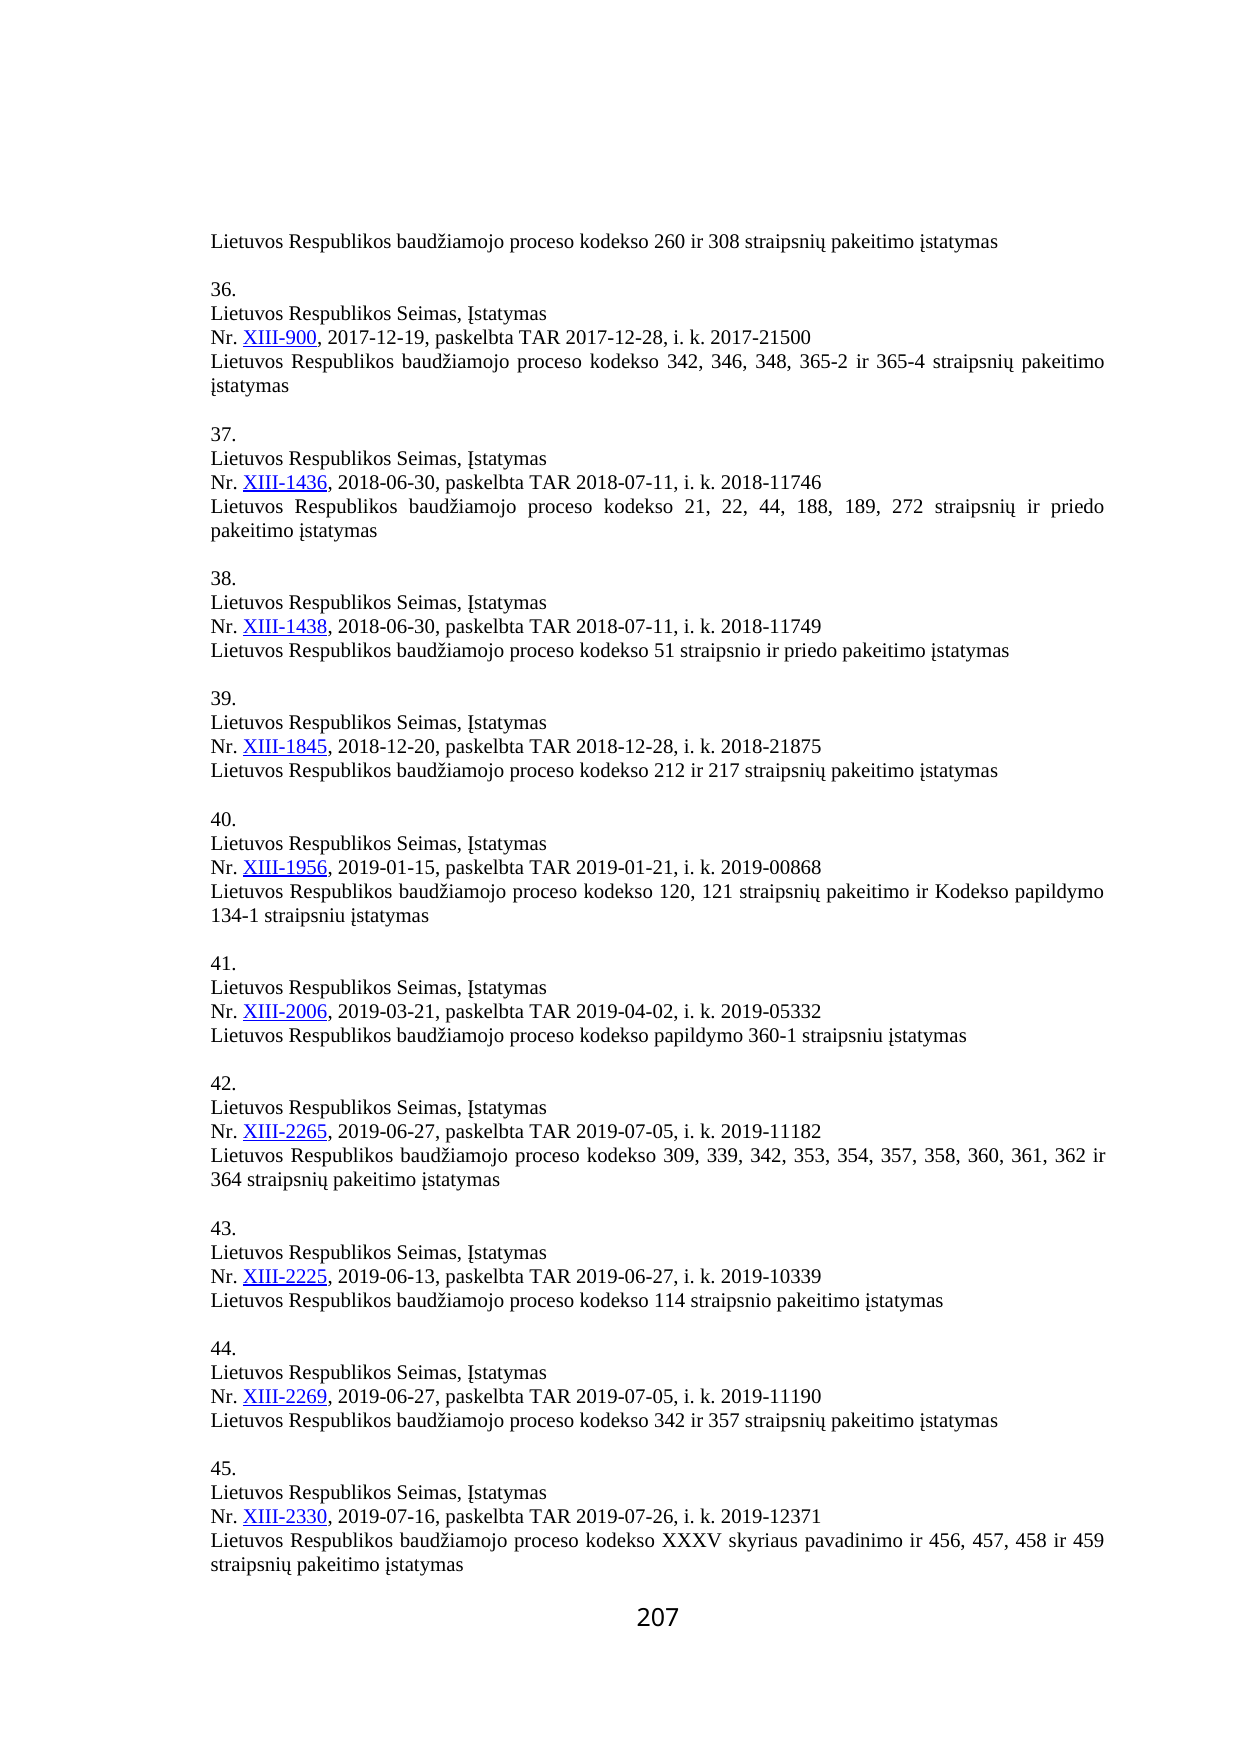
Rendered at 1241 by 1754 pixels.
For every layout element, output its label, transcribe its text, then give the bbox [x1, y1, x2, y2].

text Lietuvos Respublikos baudžiamojo proceso kodekso 51 straipsnio ir priedo pakeitimo įstatymas [210, 638, 1105, 662]
text 39. [210, 686, 1105, 710]
text Lietuvos Respublikos baudžiamojo proceso kodekso 309, 339, 342, 353, 354, 357, 358, 360, 361, 362 ir 364 straipsnių pakeitimo įstatymas [210, 1143, 1105, 1191]
text Nr. XIII-1845, 2018-12-20, paskelbta TAR 2018-12-28, i. k. 2018-21875 [210, 734, 1105, 758]
text Lietuvos Respublikos baudžiamojo proceso kodekso 260 ir 308 straipsnių pakeitimo įstatymas [210, 229, 1105, 253]
text 40. [210, 806, 1105, 831]
text Lietuvos Respublikos baudžiamojo proceso kodekso 342 ir 357 straipsnių pakeitimo įstatymas [210, 1408, 1105, 1432]
text Lietuvos Respublikos baudžiamojo proceso kodekso 114 straipsnio pakeitimo įstatymas [210, 1288, 1105, 1312]
text Lietuvos Respublikos baudžiamojo proceso kodekso 21, 22, 44, 188, 189, 272 straipsnių ir priedo pakeitimo įstatymas [210, 494, 1105, 542]
text Nr. XIII-2330, 2019-07-16, paskelbta TAR 2019-07-26, i. k. 2019-12371 [210, 1504, 1105, 1528]
text Nr. XIII-1438, 2018-06-30, paskelbta TAR 2018-07-11, i. k. 2018-11749 [210, 614, 1105, 638]
text Nr. XIII-2265, 2019-06-27, paskelbta TAR 2019-07-05, i. k. 2019-11182 [210, 1119, 1105, 1143]
text Lietuvos Respublikos Seimas, Įstatymas [210, 831, 1105, 854]
text Lietuvos Respublikos Seimas, Įstatymas [210, 1239, 1105, 1264]
text 44. [210, 1336, 1105, 1360]
text Lietuvos Respublikos baudžiamojo proceso kodekso 212 ir 217 straipsnių pakeitimo įstatymas [210, 758, 1105, 782]
text 38. [210, 566, 1105, 590]
text Lietuvos Respublikos Seimas, Įstatymas [210, 975, 1105, 999]
text Nr. XIII-2269, 2019-06-27, paskelbta TAR 2019-07-05, i. k. 2019-11190 [210, 1384, 1105, 1408]
text Lietuvos Respublikos Seimas, Įstatymas [210, 1095, 1105, 1119]
text 45. [210, 1456, 1105, 1480]
text Nr. XIII-1436, 2018-06-30, paskelbta TAR 2018-07-11, i. k. 2018-11746 [210, 469, 1105, 494]
text 36. [210, 277, 1105, 301]
text Lietuvos Respublikos Seimas, Įstatymas [210, 710, 1105, 734]
text Lietuvos Respublikos Seimas, Įstatymas [210, 1480, 1105, 1504]
text Lietuvos Respublikos baudžiamojo proceso kodekso papildymo 360-1 straipsniu įstatymas [210, 1023, 1105, 1047]
text Lietuvos Respublikos baudžiamojo proceso kodekso XXXV skyriaus pavadinimo ir 456, 457, 458 ir 459 straipsnių pakeitimo įstatymas [210, 1528, 1105, 1576]
text Nr. XIII-1956, 2019-01-15, paskelbta TAR 2019-01-21, i. k. 2019-00868 [210, 854, 1105, 879]
text Nr. XIII-2006, 2019-03-21, paskelbta TAR 2019-04-02, i. k. 2019-05332 [210, 999, 1105, 1023]
text Lietuvos Respublikos Seimas, Įstatymas [210, 590, 1105, 614]
text Lietuvos Respublikos Seimas, Įstatymas [210, 301, 1105, 325]
text Nr. XIII-2225, 2019-06-13, paskelbta TAR 2019-06-27, i. k. 2019-10339 [210, 1264, 1105, 1288]
text Lietuvos Respublikos baudžiamojo proceso kodekso 342, 346, 348, 365-2 ir 365-4 straipsnių pakeitimo įstatymas [210, 349, 1105, 397]
text 37. [210, 421, 1105, 446]
text Lietuvos Respublikos Seimas, Įstatymas [210, 446, 1105, 469]
text 43. [210, 1216, 1105, 1239]
text Nr. XIII-900, 2017-12-19, paskelbta TAR 2017-12-28, i. k. 2017-21500 [210, 325, 1105, 349]
text Lietuvos Respublikos Seimas, Įstatymas [210, 1360, 1105, 1384]
text Lietuvos Respublikos baudžiamojo proceso kodekso 120, 121 straipsnių pakeitimo ir Kodekso papildymo 134-1 straipsniu įstatymas [210, 879, 1105, 927]
text 41. [210, 951, 1105, 975]
text 42. [210, 1071, 1105, 1095]
